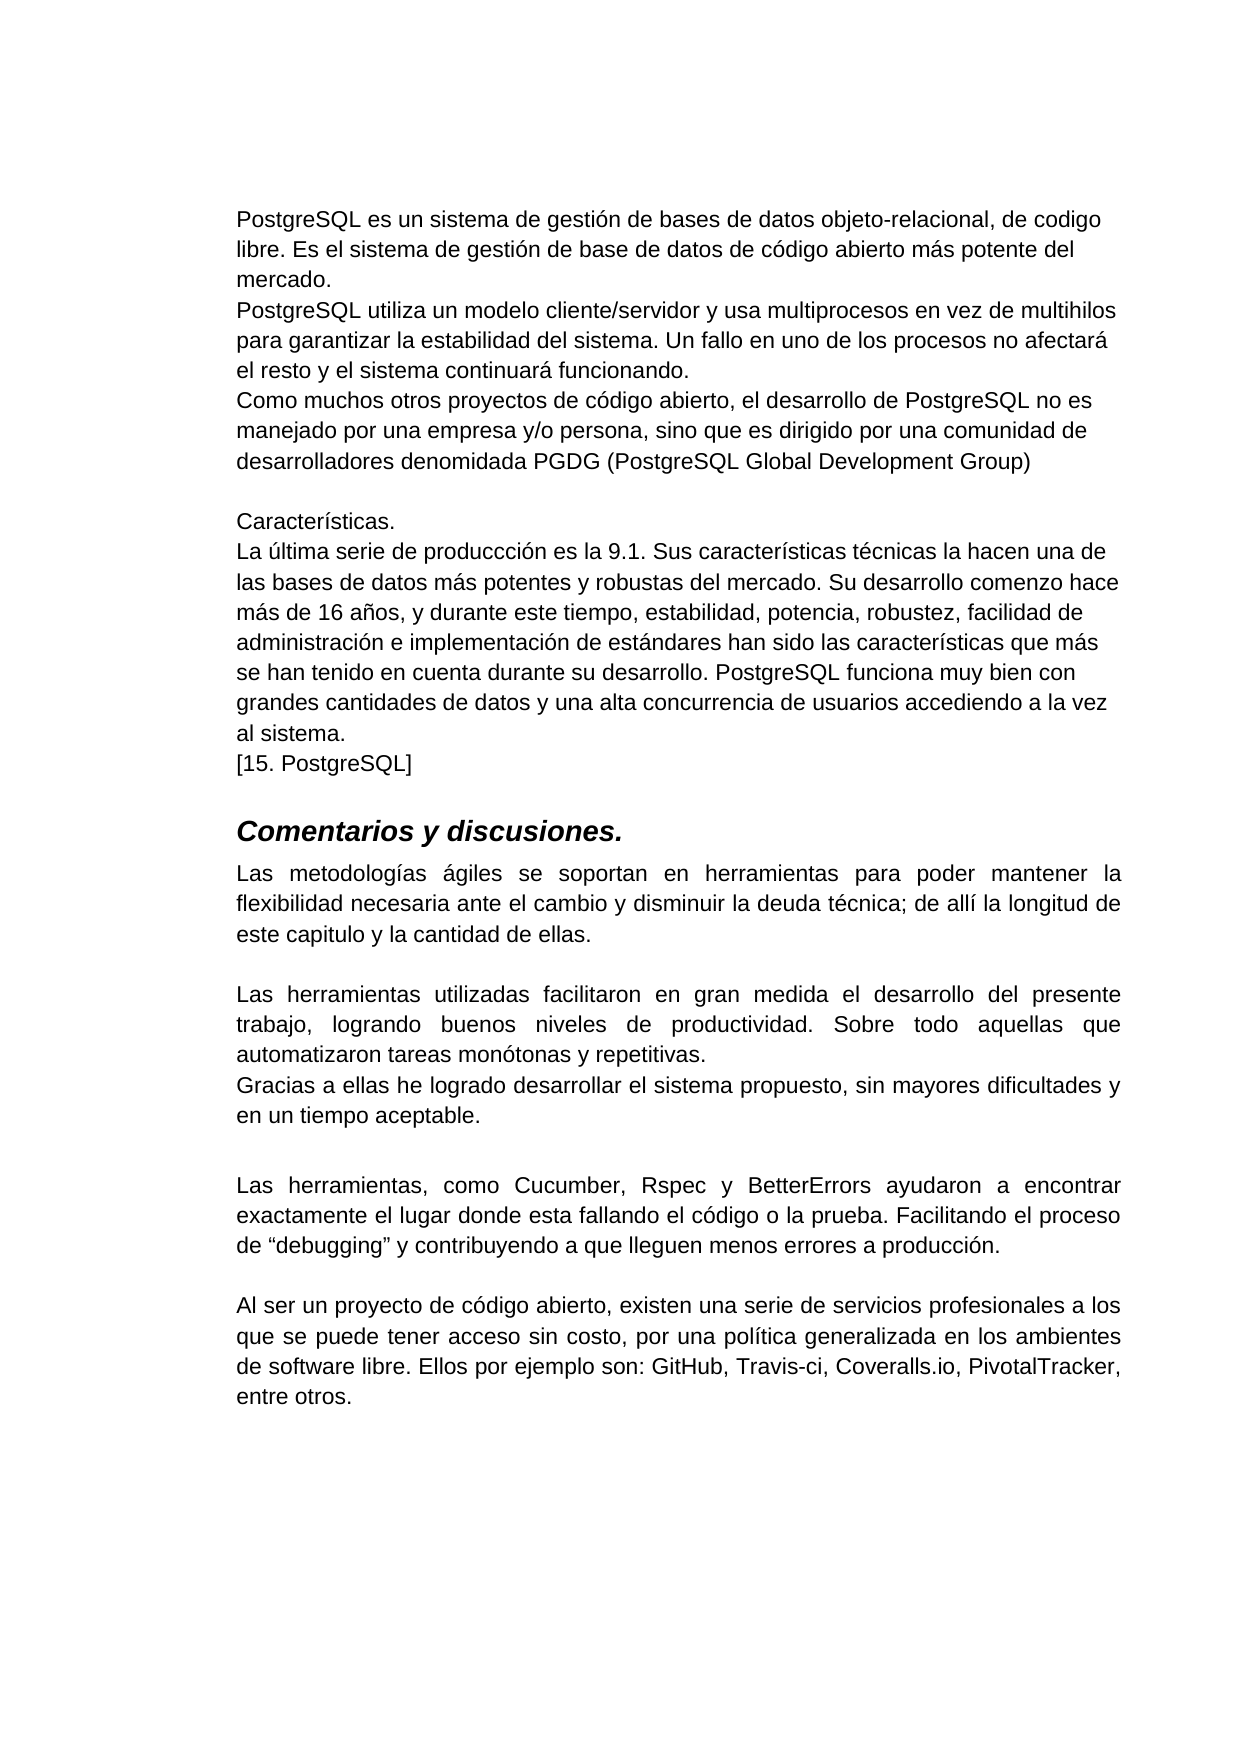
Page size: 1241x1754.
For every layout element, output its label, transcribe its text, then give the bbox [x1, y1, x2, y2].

text La última serie de produccción es la 9.1. Sus características técnicas la hacen una de las bases de datos más potentes y robustas del mercado. Su desarrollo comenzo hace más de 16 años, y durante este tiempo, estabilidad, potencia, robustez, facilidad de administración e implementación de estándares han sido las características que más se han tenido en cuenta durante su desarrollo. PostgreSQL funciona muy bien con grandes cantidades de datos y una alta concurrencia de usuarios accediendo a la vez al sistema. [236, 538, 1122, 746]
text Las herramientas, como Cucumber, Rspec y BetterErrors ayudaron a encontrar exactamente el lugar donde esta fallando el código o la prueba. Facilitando el proceso de “debugging” y contribuyendo a que lleguen menos errores a producción. [236, 1172, 1122, 1258]
text Características. [236, 508, 1122, 534]
text Gracias a ellas he logrado desarrollar el sistema propuesto, sin mayores dificultades y en un tiempo aceptable. [236, 1072, 1122, 1128]
subtitle Comentarios y discusiones. [236, 814, 1122, 848]
text PostgreSQL utiliza un modelo cliente/servidor y usa multiprocesos en vez de multihilos para garantizar la estabilidad del sistema. Un fallo en uno de los procesos no afectará el resto y el sistema continuará funcionando. [236, 297, 1122, 383]
text Las herramientas utilizadas facilitaron en gran medida el desarrollo del presente trabajo, logrando buenos niveles de productividad. Sobre todo aquellas que automatizaron tareas monótonas y repetitivas. [236, 981, 1122, 1068]
text Al ser un proyecto de código abierto, existen una serie de servicios profesionales a los que se puede tener acceso sin costo, por una política generalizada en los ambientes de software libre. Ellos por ejemplo son: GitHub, Travis-ci, Coveralls.io, PivotalTracker, entre otros. [236, 1292, 1122, 1409]
text Las metodologías ágiles se soportan en herramientas para poder mantener la flexibilidad necesaria ante el cambio y disminuir la deuda técnica; de allí la longitud de este capitulo y la cantidad de ellas. [236, 860, 1122, 947]
text PostgreSQL es un sistema de gestión de bases de datos objeto-relacional, de codigo libre. Es el sistema de gestión de base de datos de código abierto más potente del mercado. [236, 206, 1122, 293]
text Como muchos otros proyectos de código abierto, el desarrollo de PostgreSQL no es manejado por una empresa y/o persona, sino que es dirigido por una comunidad de desarrolladores denomidada PGDG (PostgreSQL Global Development Group) [236, 387, 1122, 474]
text [15. PostgreSQL] [236, 750, 1122, 776]
